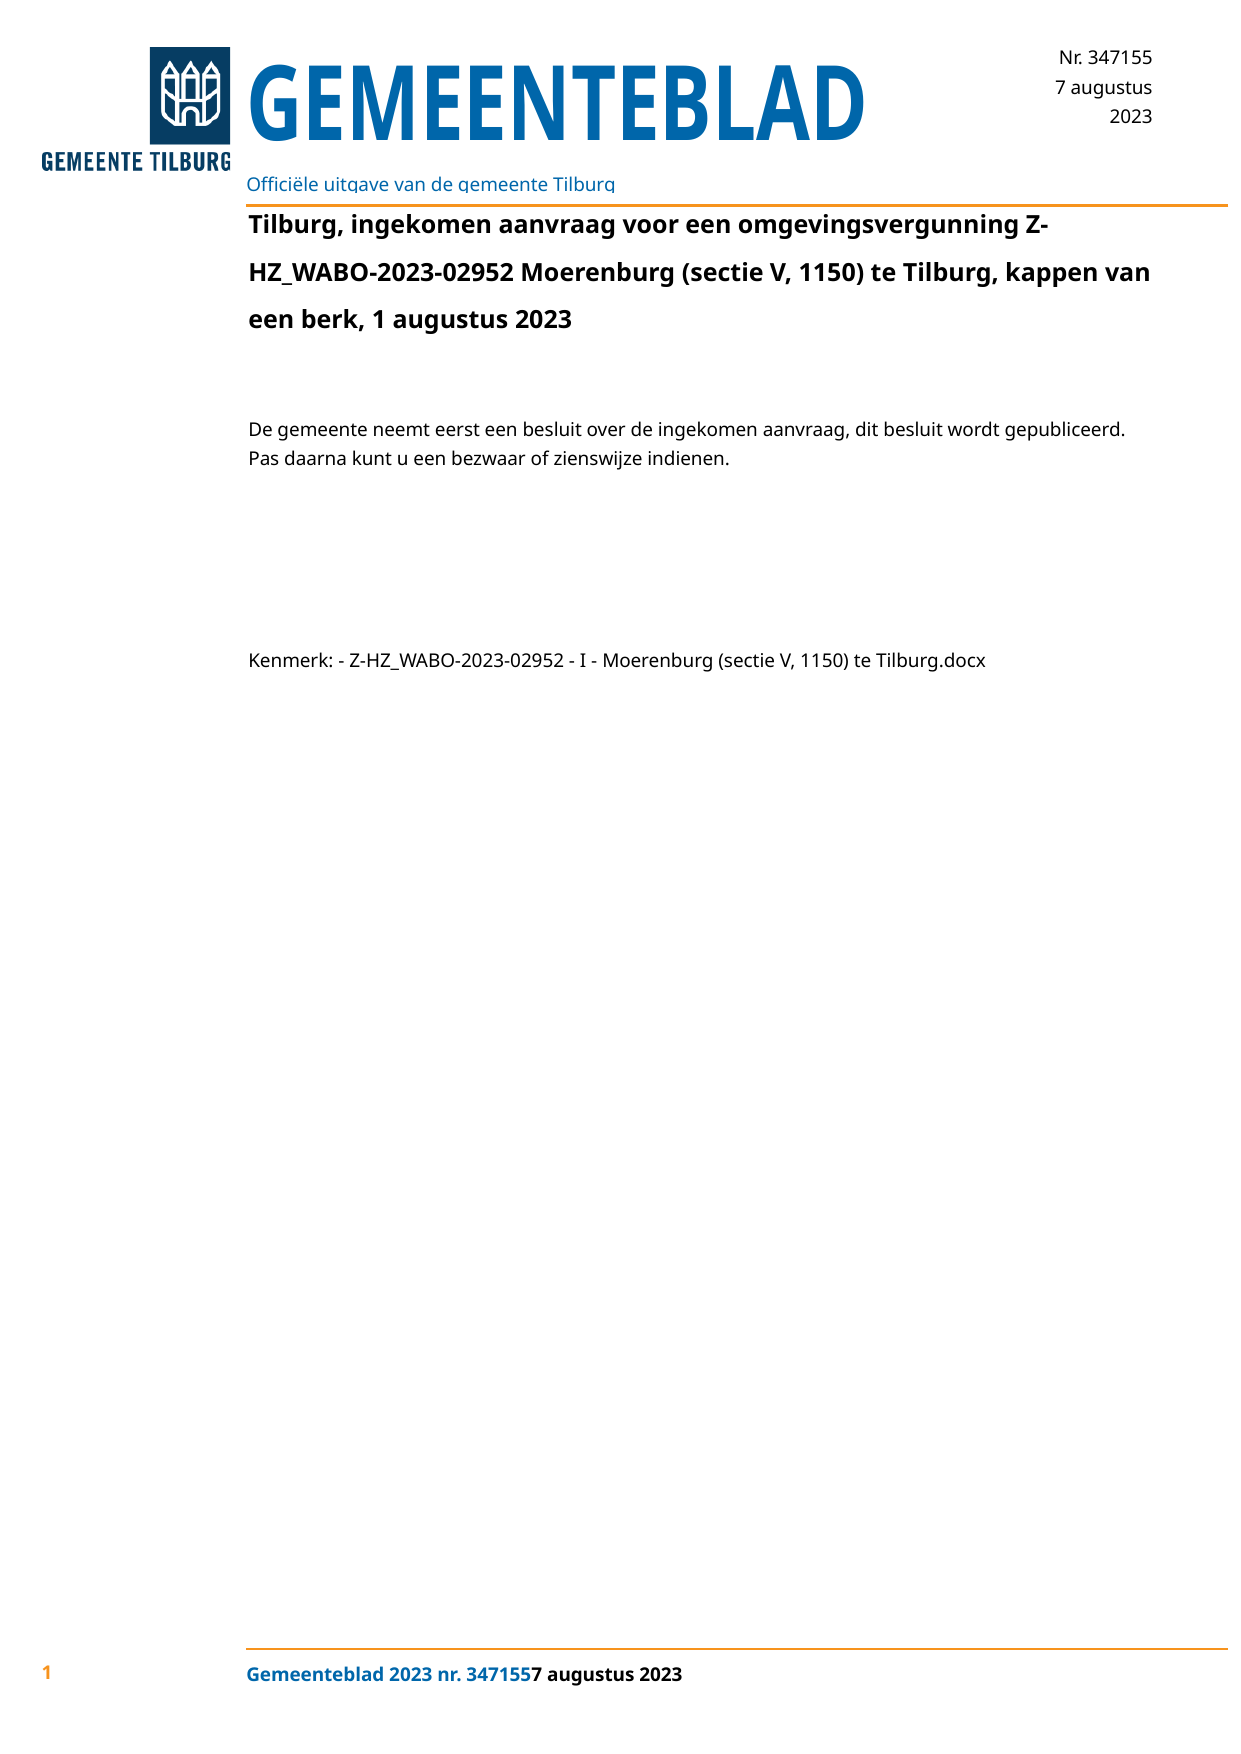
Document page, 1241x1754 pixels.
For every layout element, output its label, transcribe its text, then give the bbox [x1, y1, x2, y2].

text Kenmerk: - Z-HZ_WABO-2023-02952 - I - Moerenburg (sectie V, 1150) te Tilburg.docx [248, 647, 1152, 673]
text De gemeente neemt eerst een besluit over de ingekomen aanvraag, dit besluit wordt gepubliceerd. Pas daarna kunt u een bezwaar of zienswijze indienen. [248, 416, 1152, 471]
picture [41, 47, 231, 172]
text Tilburg, ingekomen aanvraag voor een omgevingsvergunning Z-HZ_WABO-2023-02952 Moerenburg (sectie V, 1150) te Tilburg, kappen van een berk, 1 augustus 2023 [248, 207, 1152, 336]
